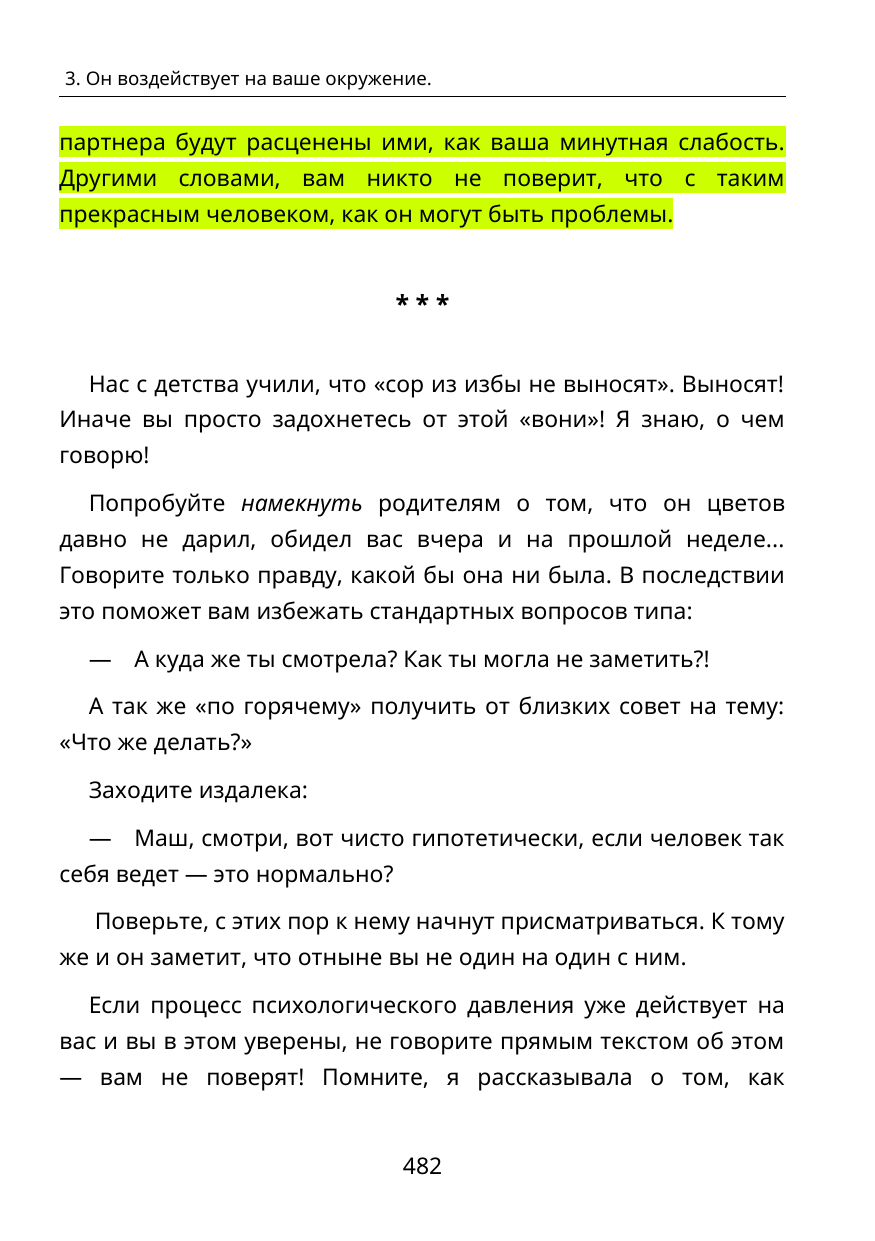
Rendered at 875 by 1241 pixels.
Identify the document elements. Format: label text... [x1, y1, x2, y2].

text Поверьте, с этих пор к нему начнут присматриваться. К тому же и он заметит, что отныне вы не один на один с ним. [59, 905, 786, 972]
text Нас с детства учили, что «сор из избы не выносят». Выносят! Иначе вы просто задохнетесь от этой «вони»! Я знаю, о чем говорю! [59, 367, 786, 471]
text А так же «по горячему» получить от близких совет на тему: «Что же делать?» [59, 690, 786, 757]
list А куда же ты смотрела? Как ты могла не заметить?! [59, 643, 786, 674]
text Попробуйте намекнуть родителям о том, что он цветов давно не дарил, обидел вас вчера и на прошлой неделе... Говорите только правду, какой бы она ни была. В последствии это поможет вам избежать стандартных вопросов типа: [59, 487, 786, 626]
text Заходите издалека: [59, 774, 786, 805]
text партнера будут расценены ими, как ваша минутная слабость. Другими словами, вам никто не поверит, что с таким прекрасным человеком, как он могут быть проблемы. [59, 126, 786, 229]
list Маш, смотри, вот чисто гипотетически, если человек так себя ведет — это нормально? [59, 822, 786, 889]
subtitle * * * [59, 287, 786, 321]
text Если процесс психологического давления уже действует на вас и вы в этом уверены, не говорите прямым текстом об этом — вам не поверят! Помните, я рассказывала о том, как [59, 989, 786, 1092]
